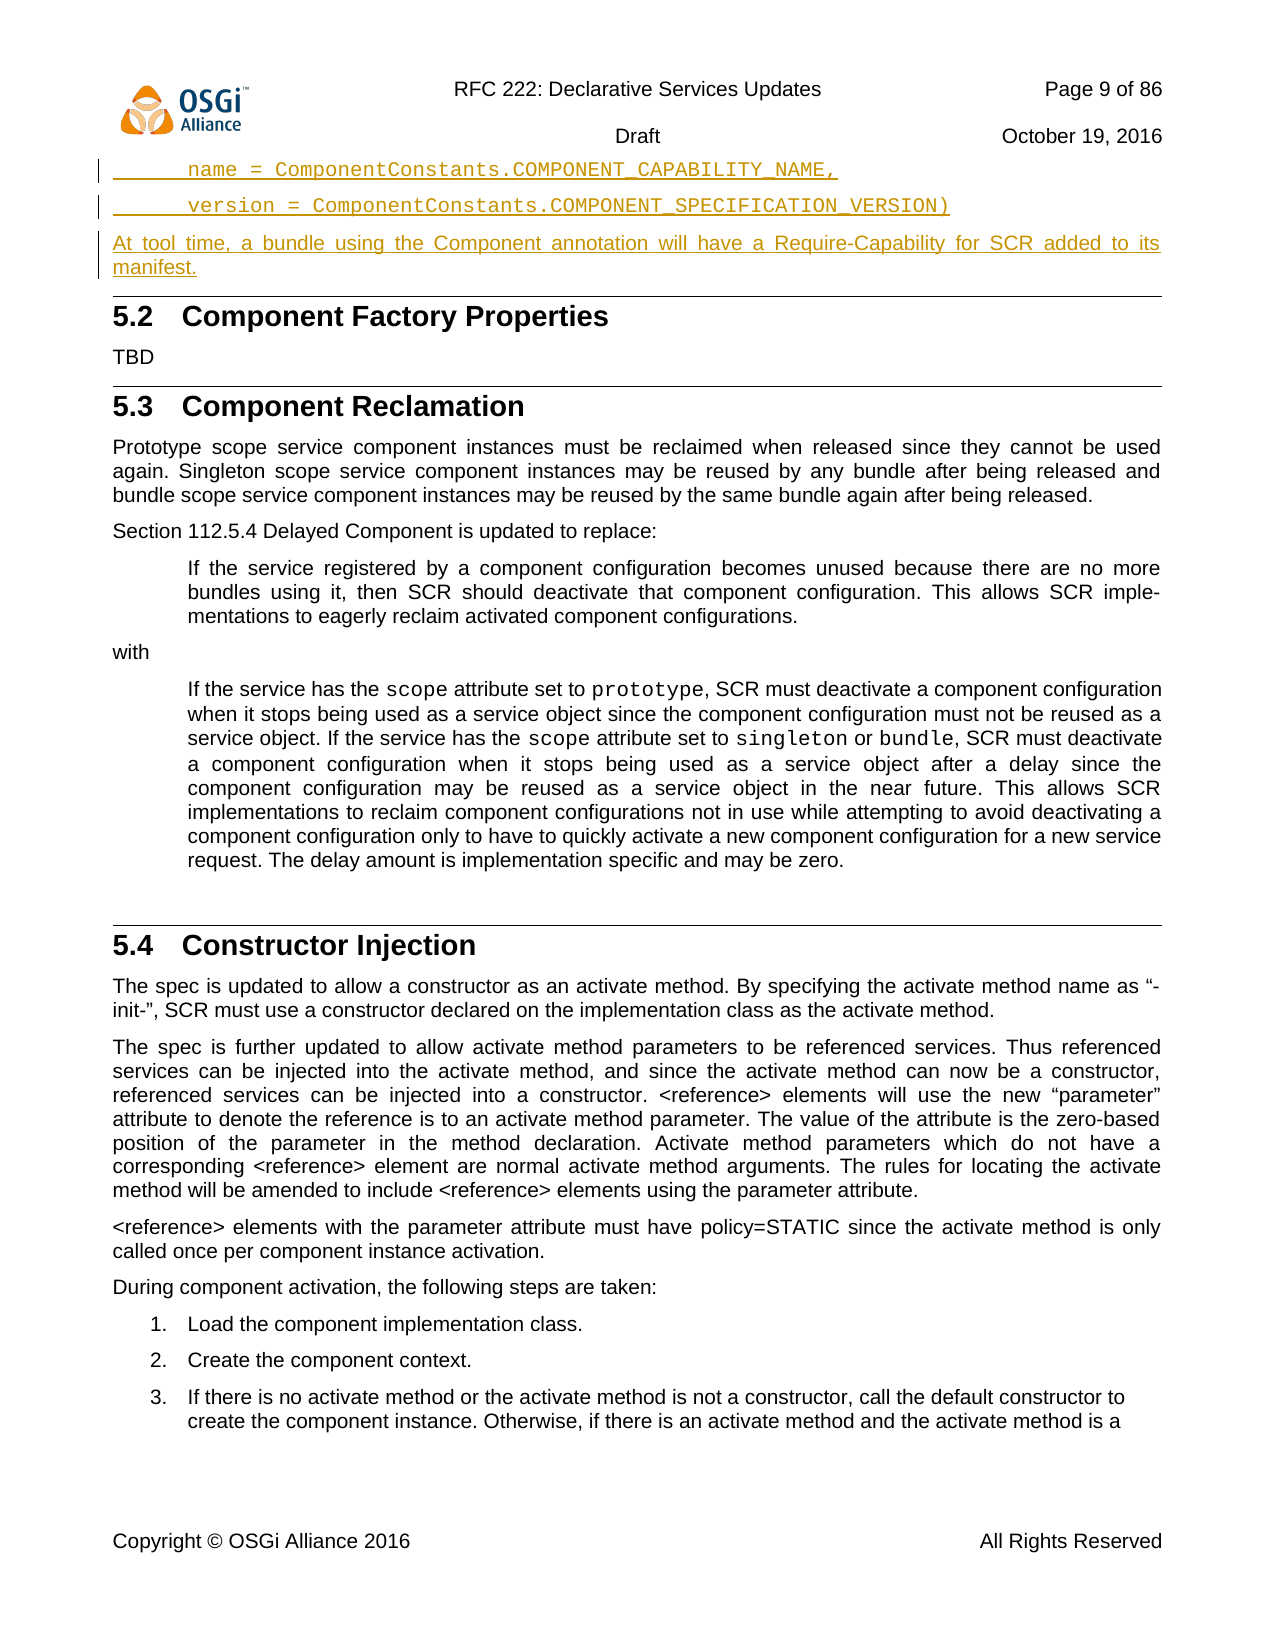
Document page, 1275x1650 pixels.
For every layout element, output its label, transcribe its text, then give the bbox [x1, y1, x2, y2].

text version = ComponentConstants.COMPONENT_SPECIFICATION_VERSION) [112, 195, 1162, 219]
text with [112, 640, 1162, 664]
text At tool time, a bundle using the Component annotation will have a Require-Capability for SCR added to its manifest. [112, 231, 1162, 279]
list Load the component implementation class. [150, 1312, 1162, 1336]
text Prototype scope service component instances must be reclaimed when released since they cannot be used again. Singleton scope service component instances may be reused by any bundle after being released and bundle scope service component instances may be reused by the same bundle again after being released. [112, 435, 1162, 507]
picture [113, 78, 257, 142]
text If the service registered by a component configuration becomes unused because there are no more bundles using it, then SCR should deactivate that component configuration. This allows SCR imple- mentations to eagerly reclaim activated component configurations. [187, 556, 1162, 627]
text <reference> elements with the parameter attribute must have policy=STATIC since the activate method is only called once per component instance activation. [112, 1215, 1162, 1263]
text The spec is updated to allow a constructor as an activate method. By specifying the activate method name as “-init-”, SCR must use a constructor declared on the implementation class as the activate method. [112, 974, 1162, 1022]
subtitle Component Reclamation [112, 387, 1162, 422]
text TBD [112, 345, 1162, 369]
text During component activation, the following steps are taken: [112, 1275, 1162, 1299]
text Section 112.5.4 Delayed Component is updated to replace: [112, 519, 1162, 543]
subtitle Component Factory Properties [112, 297, 1162, 332]
list If there is no activate method or the activate method is not a constructor, call the default constructor to create the component instance. Otherwise, if there is an activate method and the activate method is a [150, 1384, 1162, 1432]
subtitle Constructor Injection [112, 926, 1162, 962]
text If the service has the scope attribute set to prototype, SCR must deactivate a component configuration when it stops being used as a service object since the component configuration must not be reused as a service object. If the service has the scope attribute set to singleton or bundle, SCR must deactivate a component configuration when it stops being used as a service object after a delay since the component configuration may be reused as a service object in the near future. This allows SCR implementations to reclaim component configurations not in use while attempting to avoid deactivating a component configuration only to have to quickly activate a new component configuration for a new service request. The delay amount is implementation specific and may be zero. [187, 676, 1162, 872]
list Create the component context. [150, 1348, 1162, 1372]
text name = ComponentConstants.COMPONENT_CAPABILITY_NAME, [112, 159, 1162, 183]
text The spec is further updated to allow activate method parameters to be referenced services. Thus referenced services can be injected into the activate method, and since the activate method can now be a constructor, referenced services can be injected into a constructor. <reference> elements will use the new “parameter” attribute to denote the reference is to an activate method parameter. The value of the attribute is the zero-based position of the parameter in the method declaration. Activate method parameters which do not have a corresponding <reference> element are normal activate method arguments. The rules for locating the activate method will be amended to include <reference> elements using the parameter attribute. [112, 1034, 1162, 1202]
